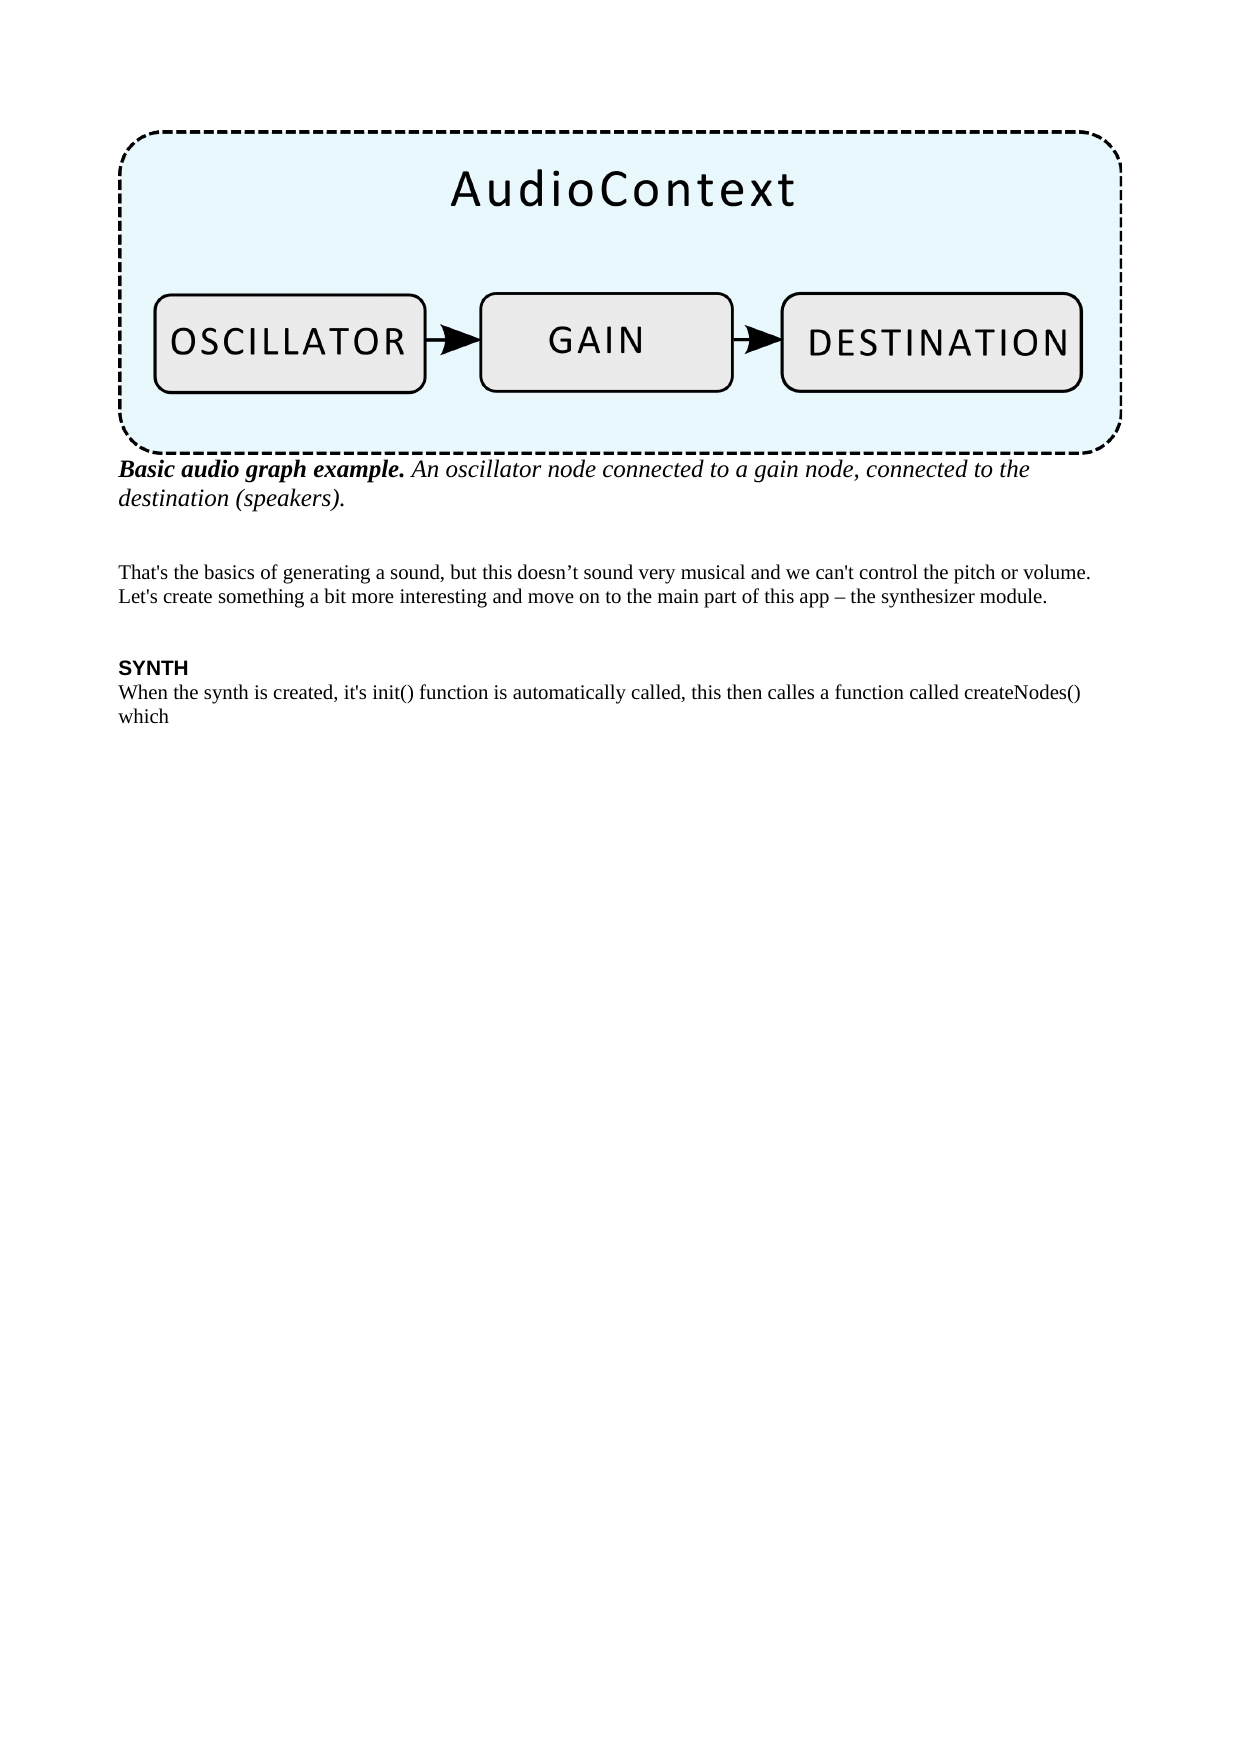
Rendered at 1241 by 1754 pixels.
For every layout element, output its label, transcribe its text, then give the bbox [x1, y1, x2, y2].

picture [118, 130, 1123, 455]
text Basic audio graph example. An oscillator node connected to a gain node, connected to the destination (speakers). [118, 455, 1122, 512]
text SYNTH [118, 656, 1122, 680]
text When the synth is created, it's init() function is automatically called, this then calles a function called createNodes() which [118, 680, 1122, 728]
text That's the basics of generating a sound, but this doesn’t sound very musical and we can't control the pitch or volume. Let's create something a bit more interesting and move on to the main part of this app – the synthesizer module. [118, 560, 1122, 608]
